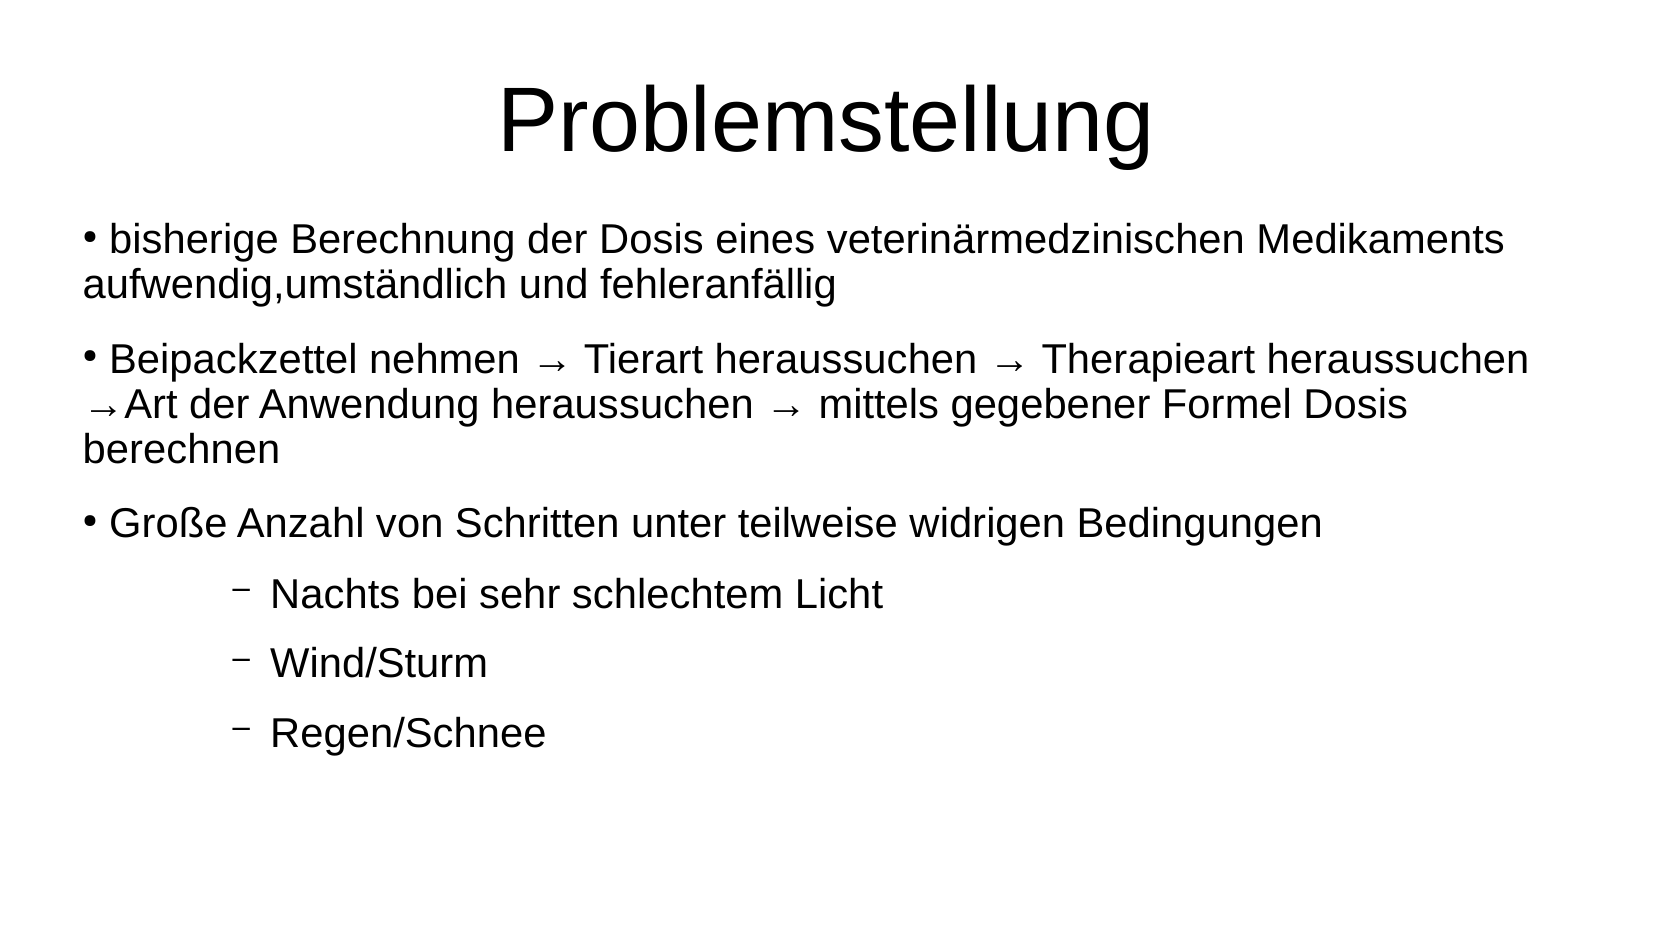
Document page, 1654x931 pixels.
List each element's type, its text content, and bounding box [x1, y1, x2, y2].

list bisherige Berechnung der Dosis eines veterinärmedzinischen Medikaments aufwendig,umständlich und fehleranfällig Beipackzettel nehmen → Tierart heraussuchen → Therapieart heraussuchen →Art der Anwendung heraussuchen → mittels gegebener Formel Dosis berechnen Große Anzahl von Schritten unter teilweise widrigen Bedingungen Nachts bei sehr schlechtem Licht Wind/Sturm Regen/Schnee [82, 217, 1571, 758]
title Problemstellung [82, 37, 1571, 193]
